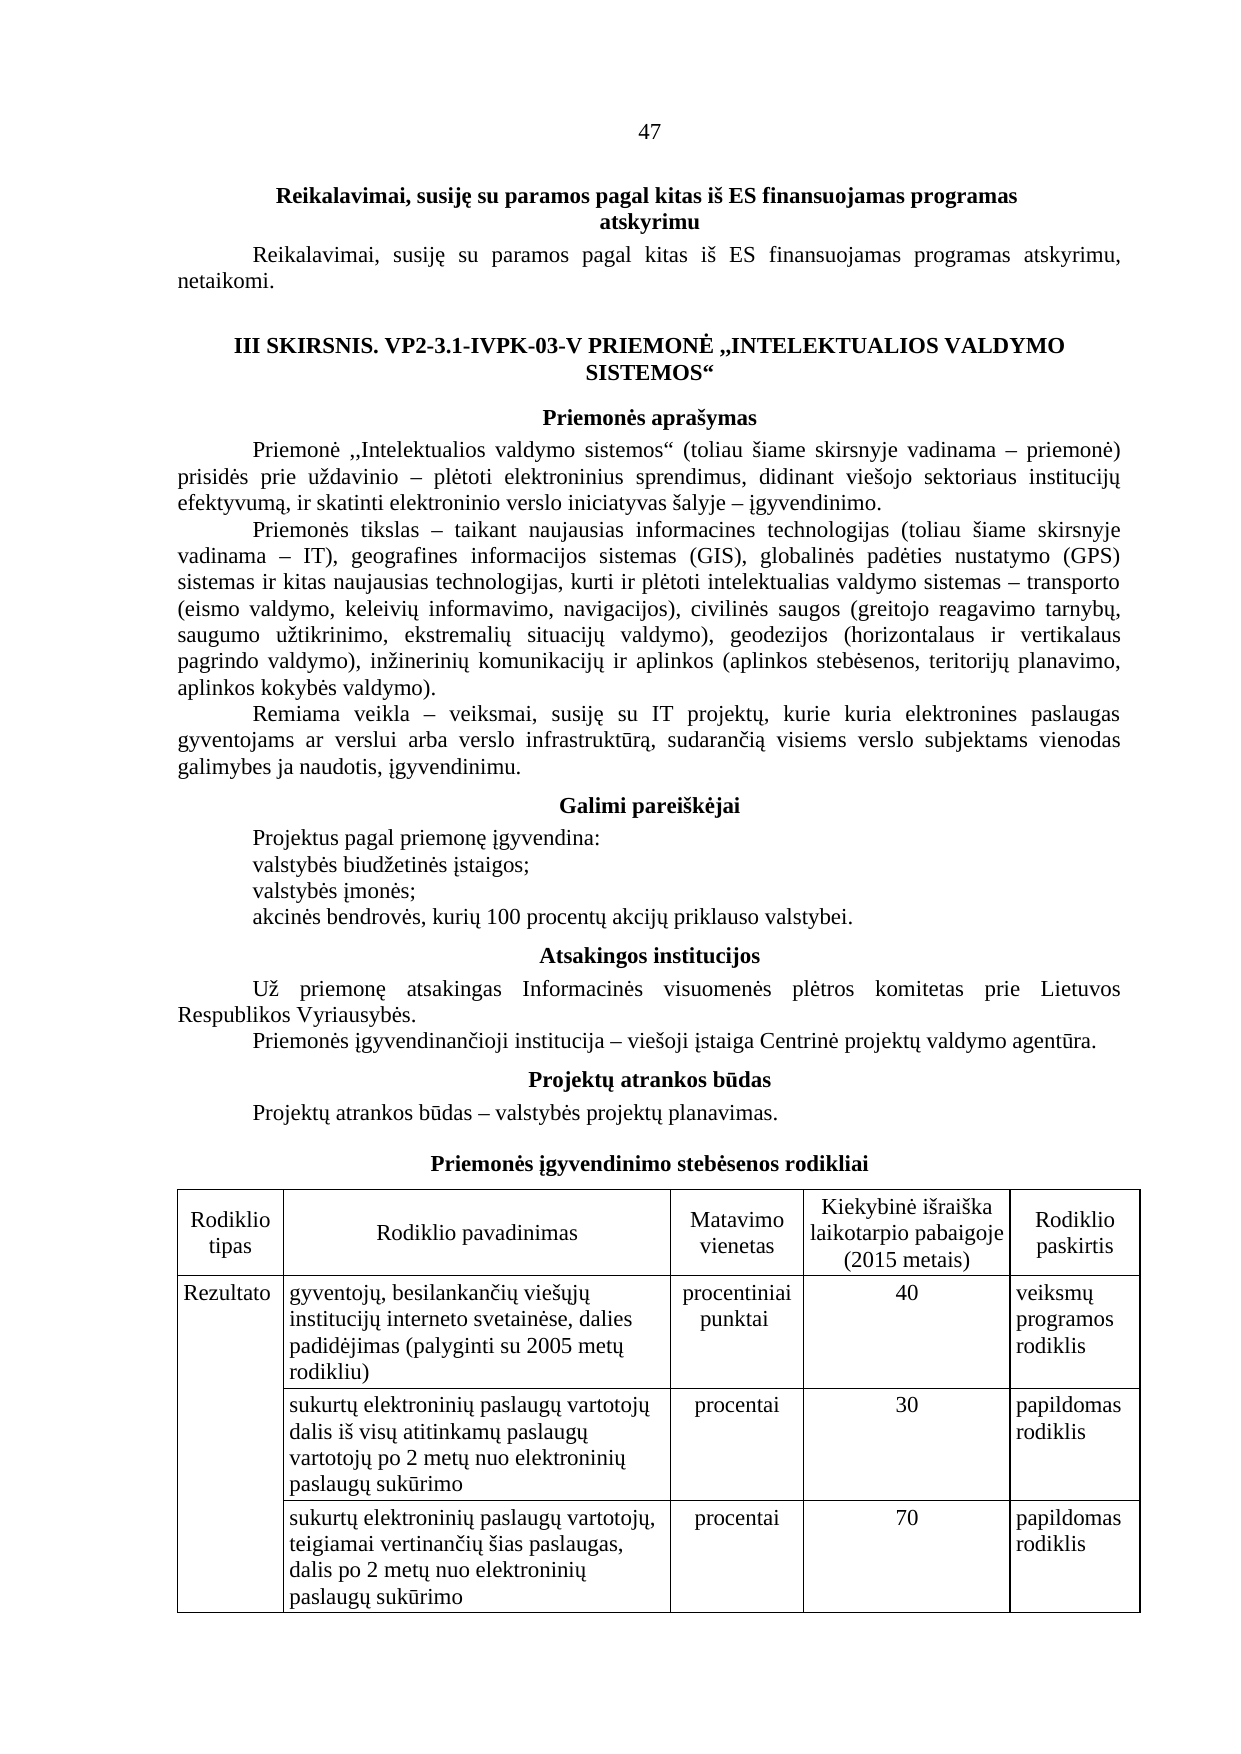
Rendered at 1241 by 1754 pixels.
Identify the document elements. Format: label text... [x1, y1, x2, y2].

text Priemonė ,,Intelektualios valdymo sistemos“ (toliau šiame skirsnyje vadinama – priemonė) prisidės prie uždavinio – plėtoti elektroninius sprendimus, didinant viešojo sektoriaus institucijų efektyvumą, ir skatinti elektroninio verslo iniciatyvas šalyje – įgyvendinimo. [177, 437, 1122, 516]
table_cell 70 [804, 1501, 1009, 1612]
text Priemonės įgyvendinančioji institucija – viešoji įstaiga Centrinė projektų valdymo agentūra. [177, 1027, 1122, 1054]
text valstybės įmonės; [177, 877, 1122, 903]
table_cell papildomas rodiklis [1011, 1389, 1139, 1500]
table_header Rodiklio tipas [178, 1190, 283, 1275]
text Projektų atrankos būdas [177, 1066, 1122, 1093]
table_cell 40 [804, 1276, 1009, 1387]
table_cell Rezultato [178, 1276, 283, 1612]
table_cell papildomas rodiklis [1011, 1501, 1139, 1612]
text akcinės bendrovės, kurių 100 procentų akcijų priklauso valstybei. [177, 903, 1122, 930]
table_header Kiekybinė išraiška laikotarpio pabaigoje (2015 metais) [804, 1190, 1009, 1275]
table_cell procentiniai punktai [671, 1276, 803, 1387]
table_header Rodiklio pavadinimas [284, 1190, 670, 1275]
text Projektų atrankos būdas – valstybės projektų planavimas. [177, 1099, 1122, 1125]
table_header Matavimo vienetas [671, 1190, 803, 1275]
subtitle III SKIRSNIS. VP2-3.1-IVPK-03-V PRIEMONĖ ,,INTELEKTUALIOS VALDYMO SISTEMOS“ [177, 332, 1122, 385]
text Galimi pareiškėjai [177, 792, 1122, 818]
table_cell sukurtų elektroninių paslaugų vartotojų dalis iš visų atitinkamų paslaugų vartotojų po 2 metų nuo elektroninių paslaugų sukūrimo [284, 1389, 670, 1500]
text Priemonės įgyvendinimo stebėsenos rodikliai [177, 1150, 1122, 1177]
table_cell 30 [804, 1389, 1009, 1500]
table_cell sukurtų elektroninių paslaugų vartotojų, teigiamai vertinančių šias paslaugas, dalis po 2 metų nuo elektroninių paslaugų sukūrimo [284, 1501, 670, 1612]
text Reikalavimai, susiję su paramos pagal kitas iš ES finansuojamas programas atskyrimu [177, 156, 1122, 235]
text Priemonės tikslas – taikant naujausias informacines technologijas (toliau šiame skirsnyje vadinama – IT), geografines informacijos sistemas (GIS), globalinės padėties nustatymo (GPS) sistemas ir kitas naujausias technologijas, kurti ir plėtoti intelektualias valdymo sistemas – transporto (eismo valdymo, keleivių informavimo, navigacijos), civilinės saugos (greitojo reagavimo tarnybų, saugumo užtikrinimo, ekstremalių situacijų valdymo), geodezijos (horizontalaus ir vertikalaus pagrindo valdymo), inžinerinių komunikacijų ir aplinkos (aplinkos stebėsenos, teritorijų planavimo, aplinkos kokybės valdymo). [177, 516, 1122, 700]
table_cell gyventojų, besilankančių viešųjų institucijų interneto svetainėse, dalies padidėjimas (palyginti su 2005 metų rodikliu) [284, 1276, 670, 1387]
text Priemonės aprašymas [177, 404, 1122, 430]
table_header Rodiklio paskirtis [1011, 1190, 1139, 1275]
text valstybės biudžetinės įstaigos; [177, 851, 1122, 877]
table_cell veiksmų programos rodiklis [1011, 1276, 1139, 1387]
table_cell procentai [671, 1389, 803, 1500]
text Reikalavimai, susiję su paramos pagal kitas iš ES finansuojamas programas atskyrimu, netaikomi. [177, 241, 1122, 294]
text Remiama veikla – veiksmai, susiję su IT projektų, kurie kuria elektronines paslaugas gyventojams ar verslui arba verslo infrastruktūrą, sudarančią visiems verslo subjektams vienodas galimybes ja naudotis, įgyvendinimu. [177, 700, 1122, 779]
text Už priemonę atsakingas Informacinės visuomenės plėtros komitetas prie Lietuvos Respublikos Vyriausybės. [177, 975, 1122, 1027]
text Projektus pagal priemonę įgyvendina: [177, 824, 1122, 851]
table_cell procentai [671, 1501, 803, 1612]
text Atsakingos institucijos [177, 942, 1122, 968]
